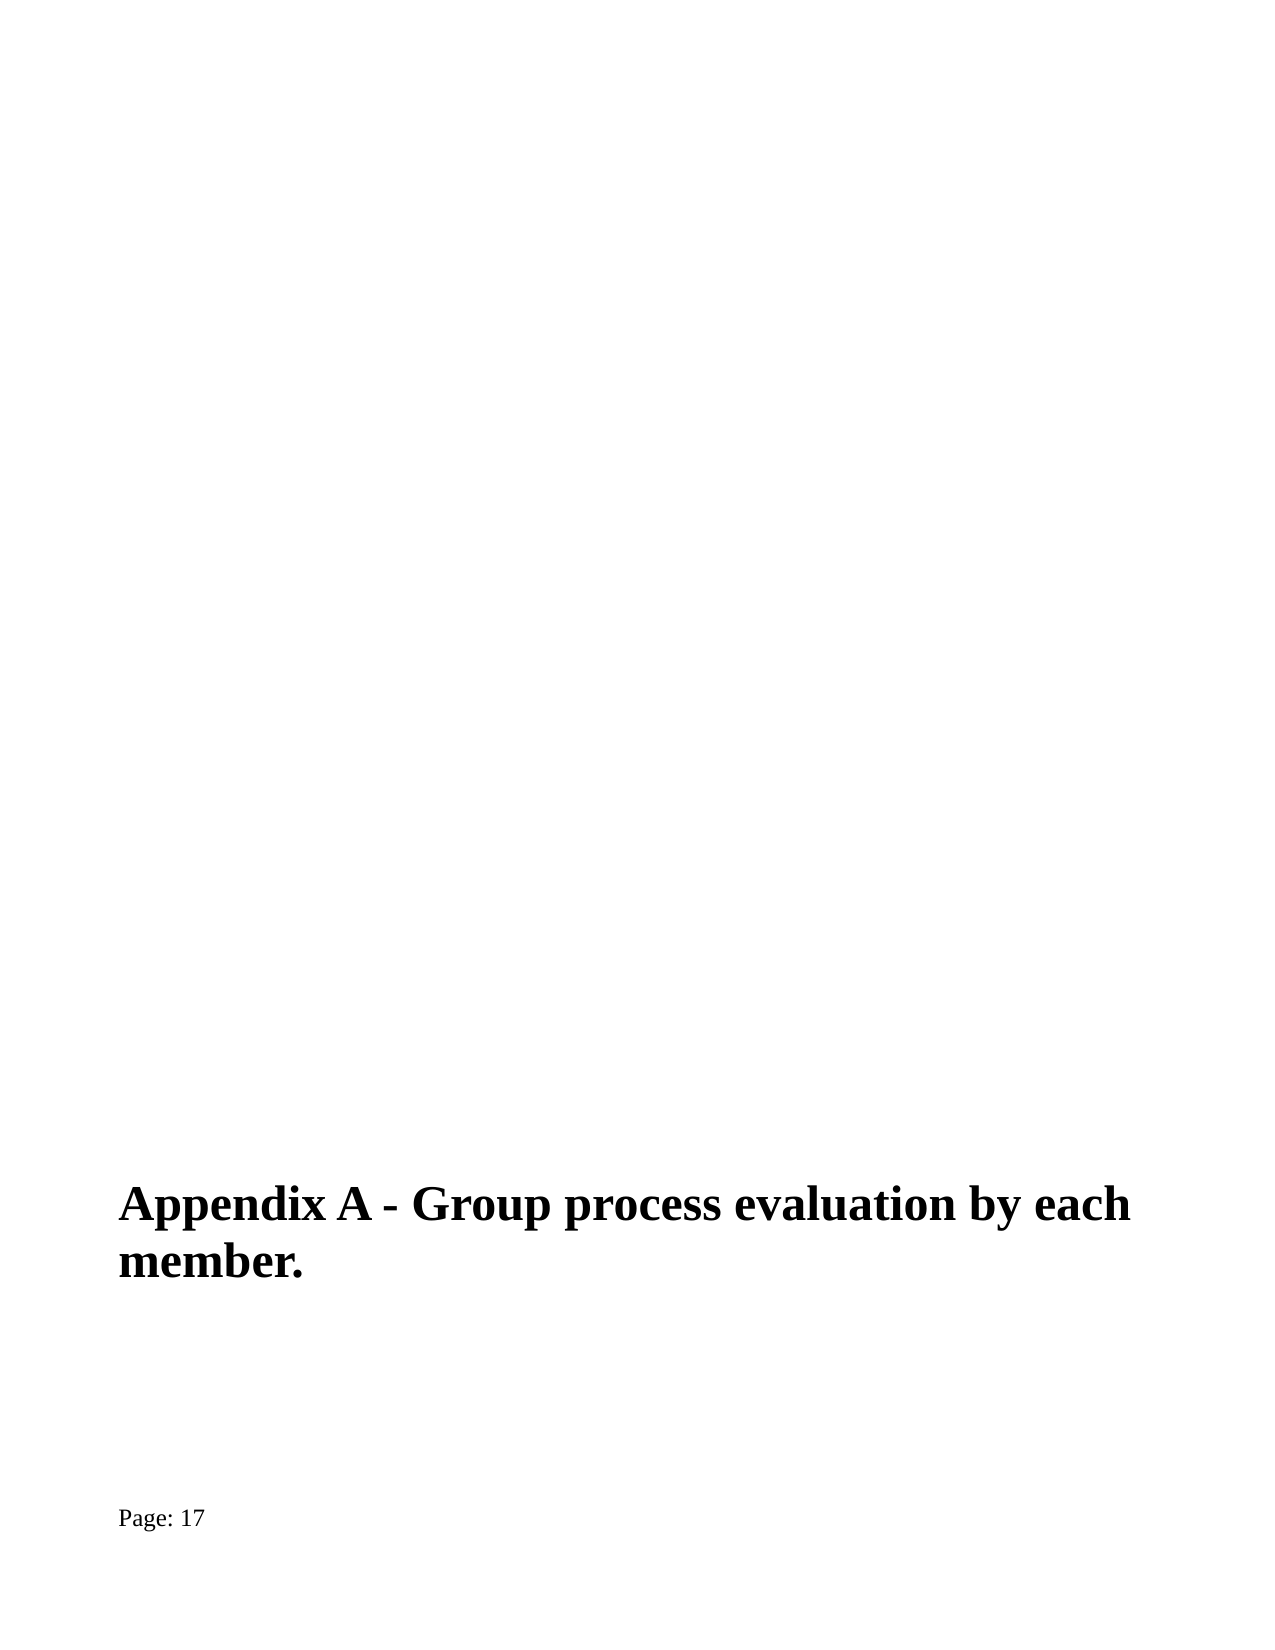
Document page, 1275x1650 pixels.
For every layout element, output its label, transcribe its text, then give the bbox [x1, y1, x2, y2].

subtitle Appendix A - Group process evaluation by each member. [118, 1173, 1157, 1288]
